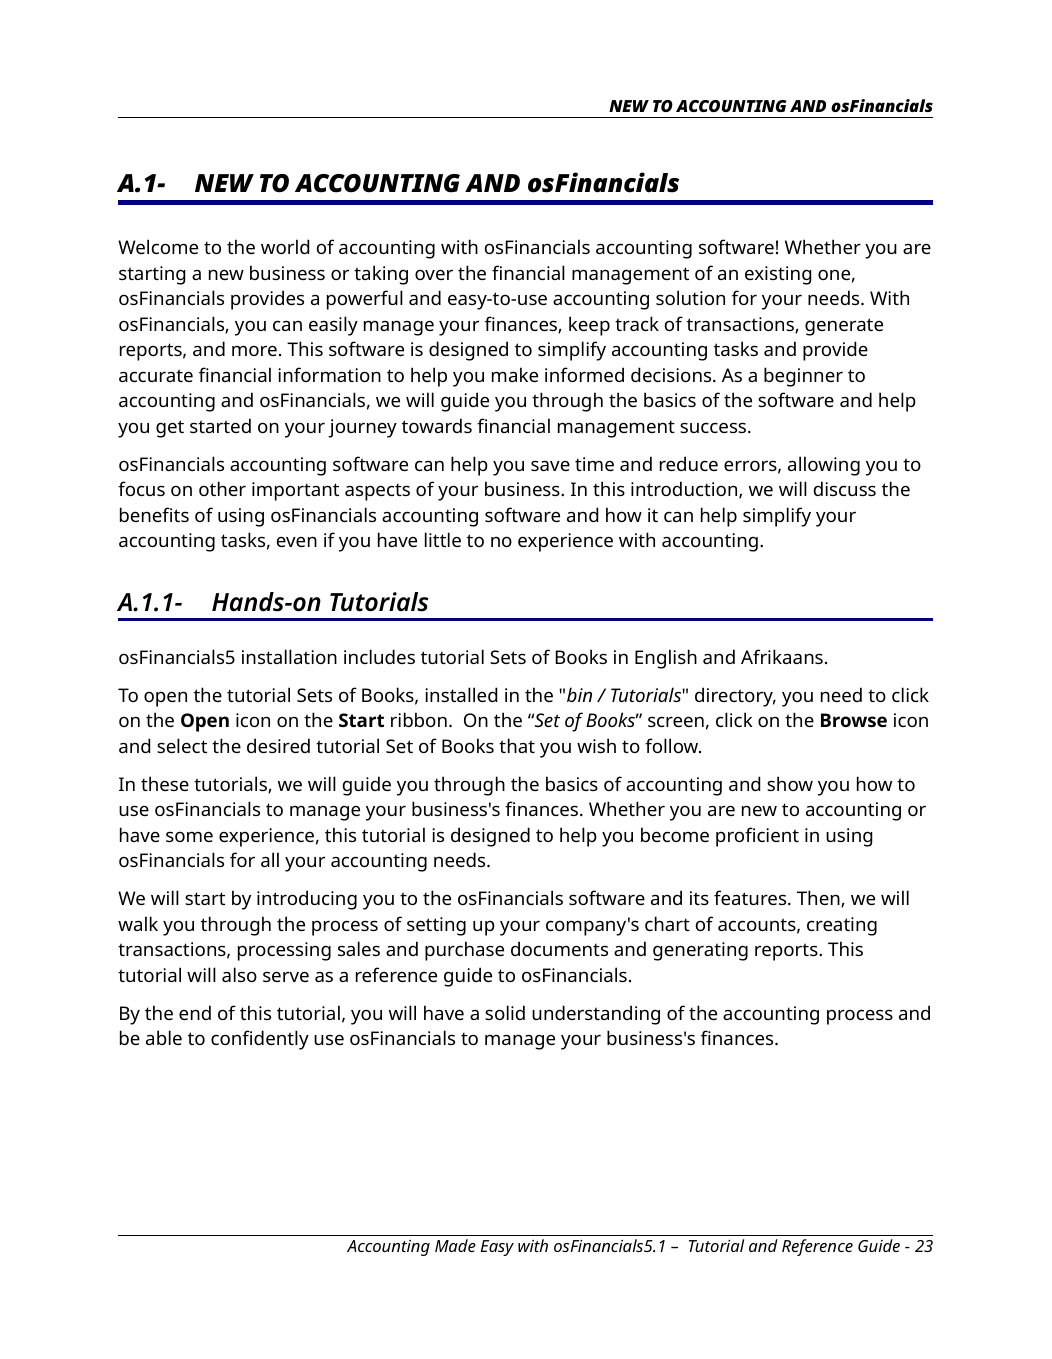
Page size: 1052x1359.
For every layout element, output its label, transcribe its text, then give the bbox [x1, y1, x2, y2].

subtitle NEW TO ACCOUNTING AND osFinancials [118, 166, 933, 200]
text To open the tutorial Sets of Books, installed in the "bin / Tutorials" directory, you need to click on the Open icon on the Start ribbon. On the “Set of Books” screen, click on the Browse icon and select the desired tutorial Set of Books that you wish to follow. [118, 682, 933, 759]
text Welcome to the world of accounting with osFinancials accounting software! Whether you are starting a new business or taking over the financial management of an existing one, osFinancials provides a powerful and easy-to-use accounting solution for your needs. With osFinancials, you can easily manage your finances, keep track of transactions, generate reports, and more. This software is designed to simplify accounting tasks and provide accurate financial information to help you make informed decisions. As a beginner to accounting and osFinancials, we will guide you through the basics of the software and help you get started on your journey towards financial management success. [118, 234, 933, 439]
text We will start by introducing you to the osFinancials software and its features. Then, we will walk you through the process of setting up your company's chart of accounts, creating transactions, processing sales and purchase documents and generating reports. This tutorial will also serve as a reference guide to osFinancials. [118, 886, 933, 988]
subtitle Hands-on Tutorials [118, 584, 933, 618]
text osFinancials5 installation includes tutorial Sets of Books in English and Afrikaans. [118, 644, 933, 670]
text In these tutorials, we will guide you through the basics of accounting and show you how to use osFinancials to manage your business's finances. Whether you are new to accounting or have some experience, this tutorial is designed to help you become proficient in using osFinancials for all your accounting needs. [118, 771, 933, 873]
text By the end of this tutorial, you will have a solid understanding of the accounting process and be able to confidently use osFinancials to manage your business's finances. [118, 1000, 933, 1051]
text osFinancials accounting software can help you save time and reduce errors, allowing you to focus on other important aspects of your business. In this introduction, we will discuss the benefits of using osFinancials accounting software and how it can help simplify your accounting tasks, even if you have little to no experience with accounting. [118, 451, 933, 553]
